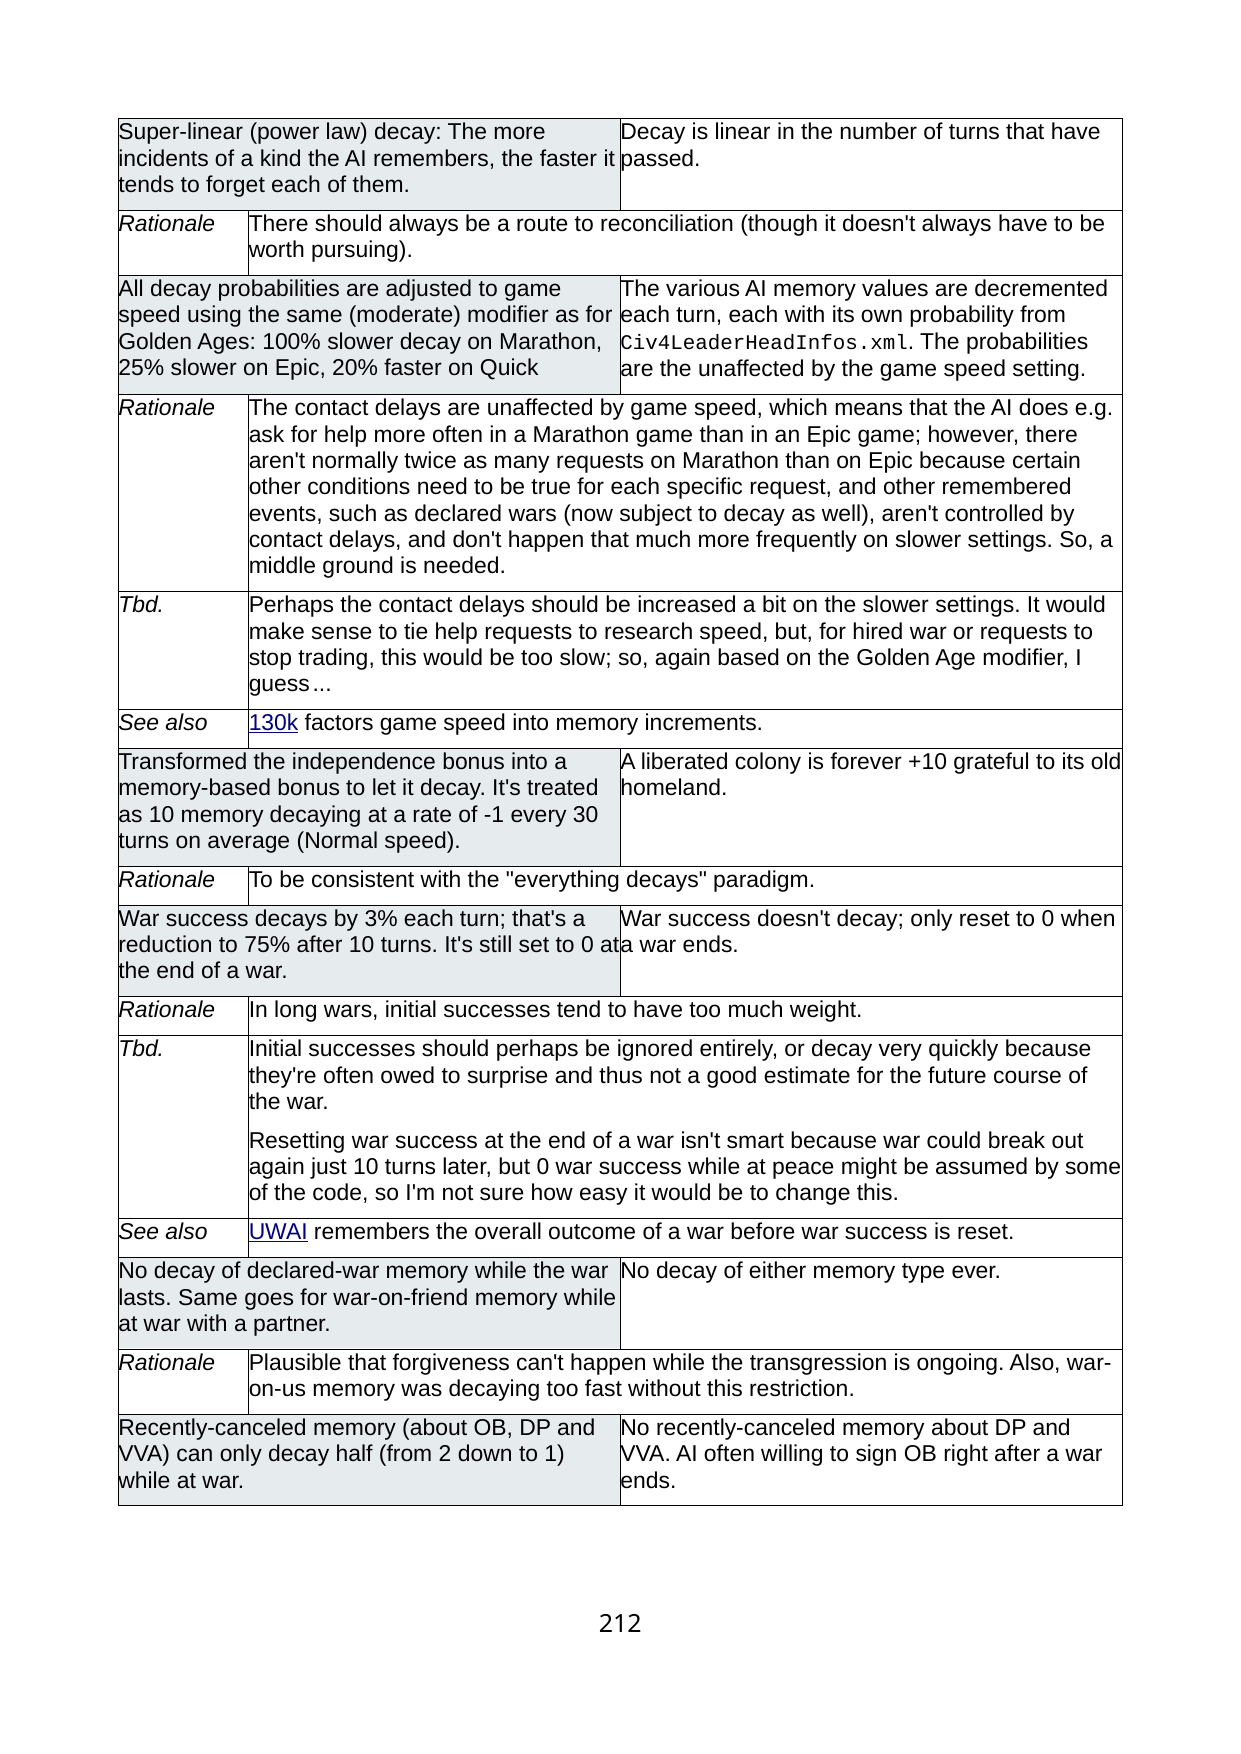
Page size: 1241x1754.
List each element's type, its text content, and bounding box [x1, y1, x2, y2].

table_cell War success doesn't decay; only reset to 0 when a war ends. [621, 906, 1122, 996]
table_cell Recently-canceled memory (about OB, DP and VVA) can only decay half (from 2 down to 1) while at war. [119, 1415, 620, 1505]
table_cell Rationale [119, 867, 248, 905]
table_cell All decay probabilities are adjusted to game speed using the same (moderate) modifier as for Golden Ages: 100% slower decay on Marathon, 25% slower on Epic, 20% faster on Quick [119, 276, 620, 394]
table_cell Tbd. [119, 592, 248, 709]
table_cell There should always be a route to reconciliation (though it doesn't always have to be worth pursuing). [249, 211, 1122, 275]
table_cell A liberated colony is forever +10 grateful to its old homeland. [621, 749, 1122, 866]
table_cell No decay of either memory type ever. [621, 1258, 1122, 1348]
table_cell Super-linear (power law) decay: The more incidents of a kind the AI remembers, the faster it tends to forget each of them. [119, 119, 620, 210]
table_cell No decay of declared-war memory while the war lasts. Same goes for war-on-friend memory while at war with a partner. [119, 1258, 620, 1348]
table_cell To be consistent with the "everything decays" paradigm. [249, 867, 1122, 905]
table_cell See also [119, 1219, 248, 1257]
table_cell No recently-canceled memory about DP and VVA. AI often willing to sign OB right after a war ends. [621, 1415, 1122, 1505]
table_cell The various AI memory values are decremented each turn, each with its own probability from Civ4LeaderHeadInfos.xml. The probabilities are the unaffected by the game speed setting. [621, 276, 1122, 394]
table_cell Transformed the independence bonus into a memory-based bonus to let it decay. It's treated as 10 memory decaying at a rate of -1 every 30 turns on average (Normal speed). [119, 749, 620, 866]
table_cell Rationale [119, 997, 248, 1035]
table_cell Plausible that forgiveness can't happen while the transgression is ongoing. Also, war-on-us memory was decaying too fast without this restriction. [249, 1350, 1122, 1414]
table_cell Rationale [119, 395, 248, 591]
table_cell War success decays by 3% each turn; that's a reduction to 75% after 10 turns. It's still set to 0 at the end of a war. [119, 906, 620, 996]
table_cell Rationale [119, 211, 248, 275]
table_cell The contact delays are unaffected by game speed, which means that the AI does e.g. ask for help more often in a Marathon game than in an Epic game; however, there aren't normally twice as many requests on Marathon than on Epic because certain other conditions need to be true for each specific request, and other remembered events, such as declared wars (now subject to decay as well), aren't controlled by contact delays, and don't happen that much more frequently on slower settings. So, a middle ground is needed. [249, 395, 1122, 591]
table_cell 130k factors game speed into memory increments. [249, 710, 1122, 748]
table_cell Rationale [119, 1350, 248, 1414]
table_cell Perhaps the contact delays should be increased a bit on the slower settings. It would make sense to tie help requests to research speed, but, for hired war or requests to stop trading, this would be too slow; so, again based on the Golden Age modifier, I guess ... [249, 592, 1122, 709]
table_cell In long wars, initial successes tend to have too much weight. [249, 997, 1122, 1035]
table_cell Decay is linear in the number of turns that have passed. [621, 119, 1122, 210]
table_cell UWAI remembers the overall outcome of a war before war success is reset. [249, 1219, 1122, 1257]
table_cell Tbd. [119, 1036, 248, 1218]
table_cell See also [119, 710, 248, 748]
table_cell Initial successes should perhaps be ignored entirely, or decay very quickly because they're often owed to surprise and thus not a good estimate for the future course of the war. Resetting war success at the end of a war isn't smart because war could break out again just 10 turns later, but 0 war success while at peace might be assumed by some of the code, so I'm not sure how easy it would be to change this. [249, 1036, 1122, 1218]
